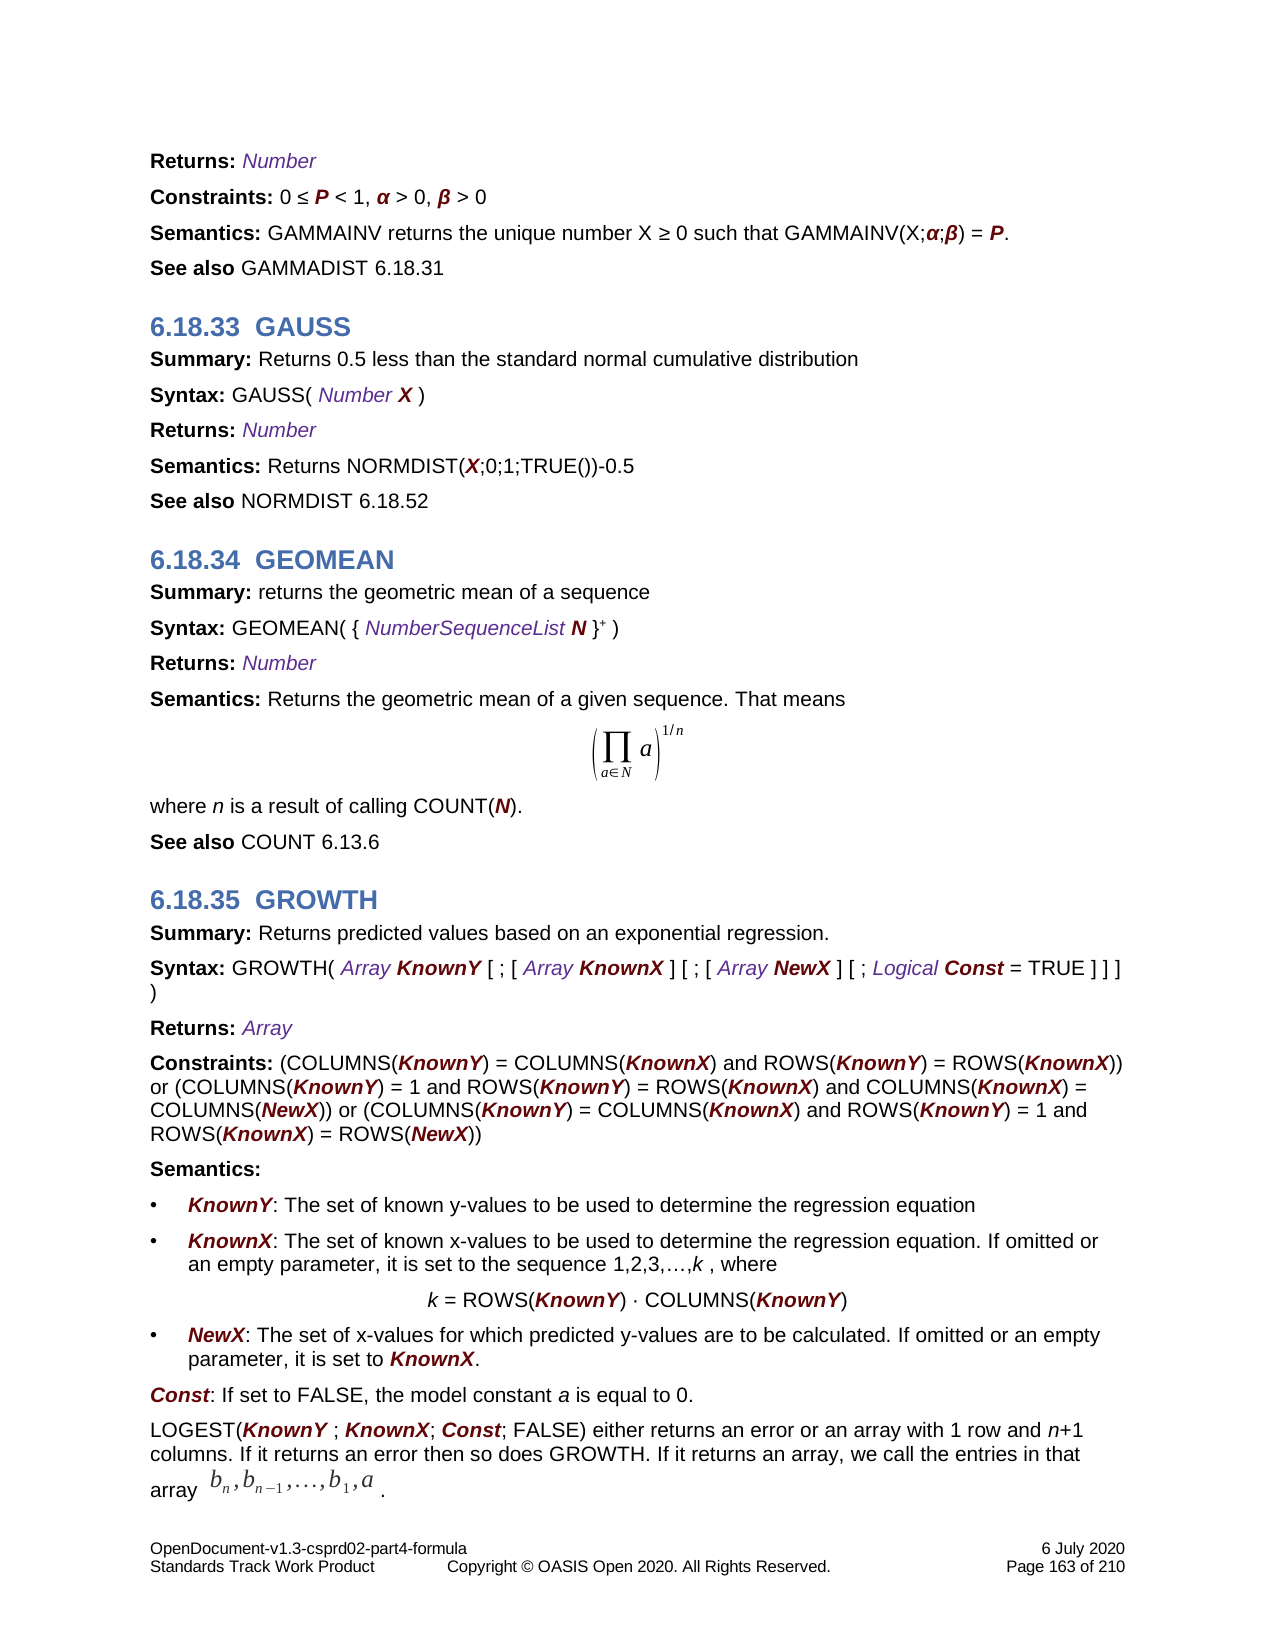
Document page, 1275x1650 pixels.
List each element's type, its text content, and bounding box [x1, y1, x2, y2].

text Summary: returns the geometric mean of a sequence [150, 581, 1125, 604]
text k = ROWS(KnownY) ∙ COLUMNS(KnownY) [150, 1288, 1125, 1312]
list NewX: The set of x-values for which predicted y-values are to be calculated. If omitted or an empty parameter, it is set to KnownX. [150, 1324, 1125, 1371]
text Returns: Number [150, 419, 1125, 442]
text Constraints: 0 ≤ P < 1, α > 0, β > 0 [150, 186, 1125, 209]
text Returns: Number [150, 150, 1125, 173]
text Const: If set to FALSE, the model constant a is equal to 0. [150, 1383, 1125, 1407]
text Semantics: GAMMAINV returns the unique number X ≥ 0 such that GAMMAINV(X;α;β) = P. [150, 221, 1125, 245]
text Syntax: GAUSS( Number X ) [150, 383, 1125, 407]
subtitle GAUSS [150, 311, 1125, 341]
list KnownY: The set of known y-values to be used to determine the regression equation [150, 1193, 1125, 1217]
text Syntax: GEOMEAN( { NumberSequenceList N }+ ) [150, 616, 1125, 640]
list KnownX: The set of known x-values to be used to determine the regression equation. If omitted or an empty parameter, it is set to the sequence 1,2,3,…,k , where [150, 1229, 1125, 1276]
text LOGEST(KnownY ; KnownX; Const; FALSE) either returns an error or an array with 1 row and n+1 columns. If it returns an error then so does GROWTH. If it returns an array, we call the entries in that array . [150, 1419, 1125, 1502]
text Syntax: GROWTH( Array KnownY [ ; [ Array KnownX ] [ ; [ Array NewX ] [ ; Logical Const = TRUE ] ] ] ) [150, 957, 1125, 1004]
text Constraints: (COLUMNS(KnownY) = COLUMNS(KnownX) and ROWS(KnownY) = ROWS(KnownX)) or (COLUMNS(KnownY) = 1 and ROWS(KnownY) = ROWS(KnownX) and COLUMNS(KnownX) = COLUMNS(NewX)) or (COLUMNS(KnownY) = COLUMNS(KnownX) and ROWS(KnownY) = 1 and ROWS(KnownX) = ROWS(NewX)) [150, 1052, 1125, 1146]
text Returns: Array [150, 1016, 1125, 1039]
text See also NORMDIST 6.18.52 [150, 490, 1125, 513]
text Semantics: [150, 1158, 1125, 1181]
text See also GAMMADIST 6.18.31 [150, 257, 1125, 280]
subtitle GEOMEAN [150, 544, 1125, 574]
text Semantics: Returns the geometric mean of a given sequence. That means [150, 687, 1125, 711]
subtitle GROWTH [150, 885, 1125, 915]
text Summary: Returns 0.5 less than the standard normal cumulative distribution [150, 347, 1125, 371]
text where n is a result of calling COUNT(N). [150, 795, 1125, 818]
text Semantics: Returns NORMDIST(X;0;1;TRUE())-0.5 [150, 454, 1125, 478]
text Returns: Number [150, 652, 1125, 675]
text See also COUNT 6.13.6 [150, 831, 1125, 854]
text Summary: Returns predicted values based on an exponential regression. [150, 921, 1125, 945]
